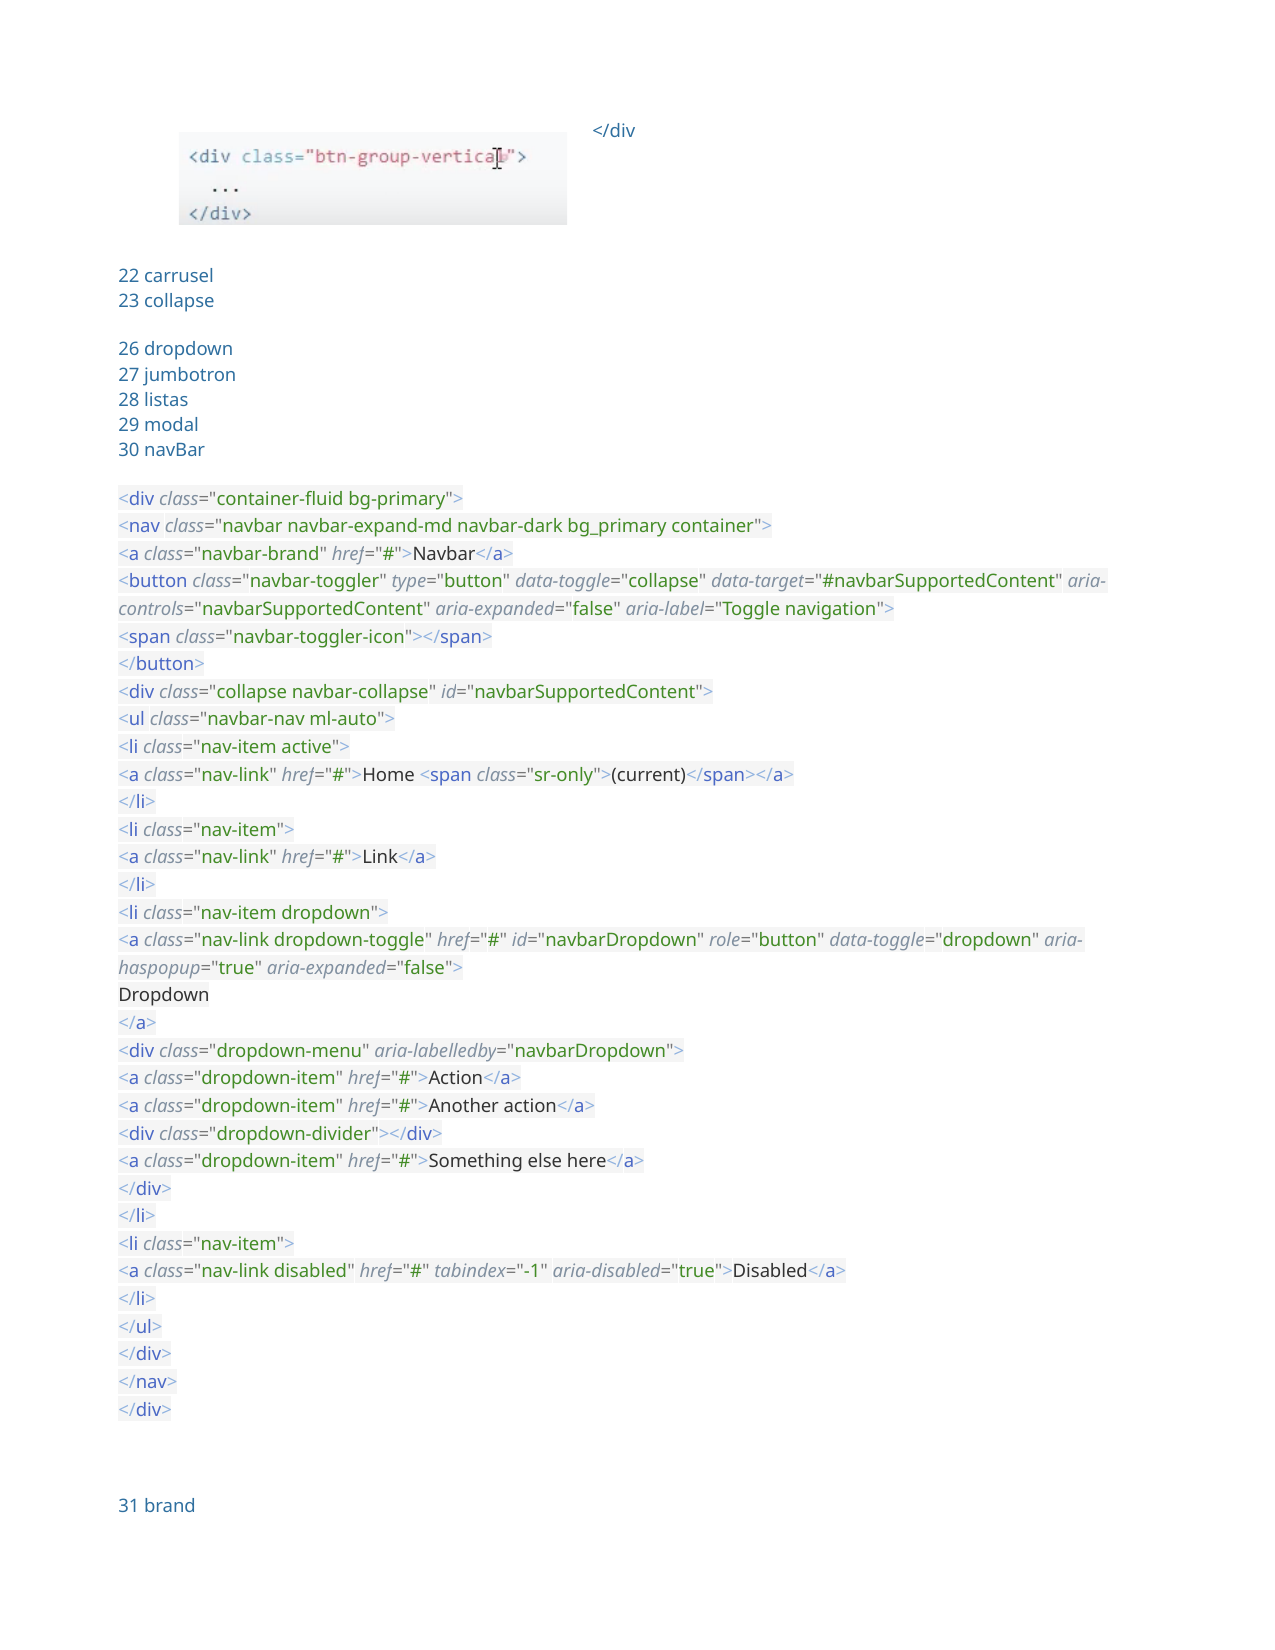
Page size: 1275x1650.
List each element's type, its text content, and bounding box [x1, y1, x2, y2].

text </li> [118, 1201, 1157, 1228]
text </div [118, 118, 1157, 144]
text <ul class="navbar-nav ml-auto"> [118, 704, 1157, 731]
text 27 jumbotron [118, 361, 1157, 386]
text </div> [118, 1338, 1157, 1366]
text <li class="nav-item active"> [118, 731, 1157, 759]
text <div class="dropdown-menu" aria-labelledby="navbarDropdown"> [118, 1035, 1157, 1062]
text 26 dropdown [118, 336, 1157, 361]
text <span class="navbar-toggler-icon"></span> [118, 621, 1157, 648]
text <a class="dropdown-item" href="#">Another action</a> [118, 1090, 1157, 1118]
text </li> [118, 869, 1157, 897]
text <a class="nav-link" href="#">Link</a> [118, 842, 1157, 869]
text <li class="nav-item"> [118, 1228, 1157, 1256]
text </div> [118, 1394, 1157, 1421]
text </a> [118, 1007, 1157, 1035]
text <a class="nav-link disabled" href="#" tabindex="-1" aria-disabled="true">Disabled</a> [118, 1256, 1157, 1283]
text <li class="nav-item dropdown"> [118, 897, 1157, 924]
text <a class="nav-link" href="#">Home <span class="sr-only">(current)</span></a> [118, 759, 1157, 786]
text <a class="navbar-brand" href="#">Navbar</a> [118, 538, 1157, 566]
text </ul> [118, 1311, 1157, 1338]
text </div> [118, 1173, 1157, 1201]
text <div class="dropdown-divider"></div> [118, 1118, 1157, 1145]
text 28 listas [118, 386, 1157, 411]
text </nav> [118, 1366, 1157, 1394]
text <li class="nav-item"> [118, 814, 1157, 842]
text </button> [118, 648, 1157, 676]
text <a class="nav-link dropdown-toggle" href="#" id="navbarDropdown" role="button" data-toggle="dropdown" aria-haspopup="true" aria-expanded="false"> [118, 924, 1157, 980]
text </li> [118, 1283, 1157, 1311]
text <button class="navbar-toggler" type="button" data-toggle="collapse" data-target="#navbarSupportedContent" aria-controls="navbarSupportedContent" aria-expanded="false" aria-label="Toggle navigation"> [118, 566, 1157, 621]
text 30 navBar [118, 437, 1157, 462]
text <nav class="navbar navbar-expand-md navbar-dark bg_primary container"> [118, 510, 1157, 538]
picture [178, 132, 568, 225]
text Dropdown [118, 980, 1157, 1007]
text 23 collapse [118, 287, 1157, 312]
text 31 brand [118, 1492, 1157, 1517]
text </li> [118, 786, 1157, 814]
text <a class="dropdown-item" href="#">Something else here</a> [118, 1145, 1157, 1173]
text <div class="collapse navbar-collapse" id="navbarSupportedContent"> [118, 676, 1157, 704]
text 22 carrusel [118, 262, 1157, 287]
text <div class="container-fluid bg-primary"> [118, 485, 1157, 510]
text <a class="dropdown-item" href="#">Action</a> [118, 1062, 1157, 1090]
text 29 modal [118, 411, 1157, 437]
